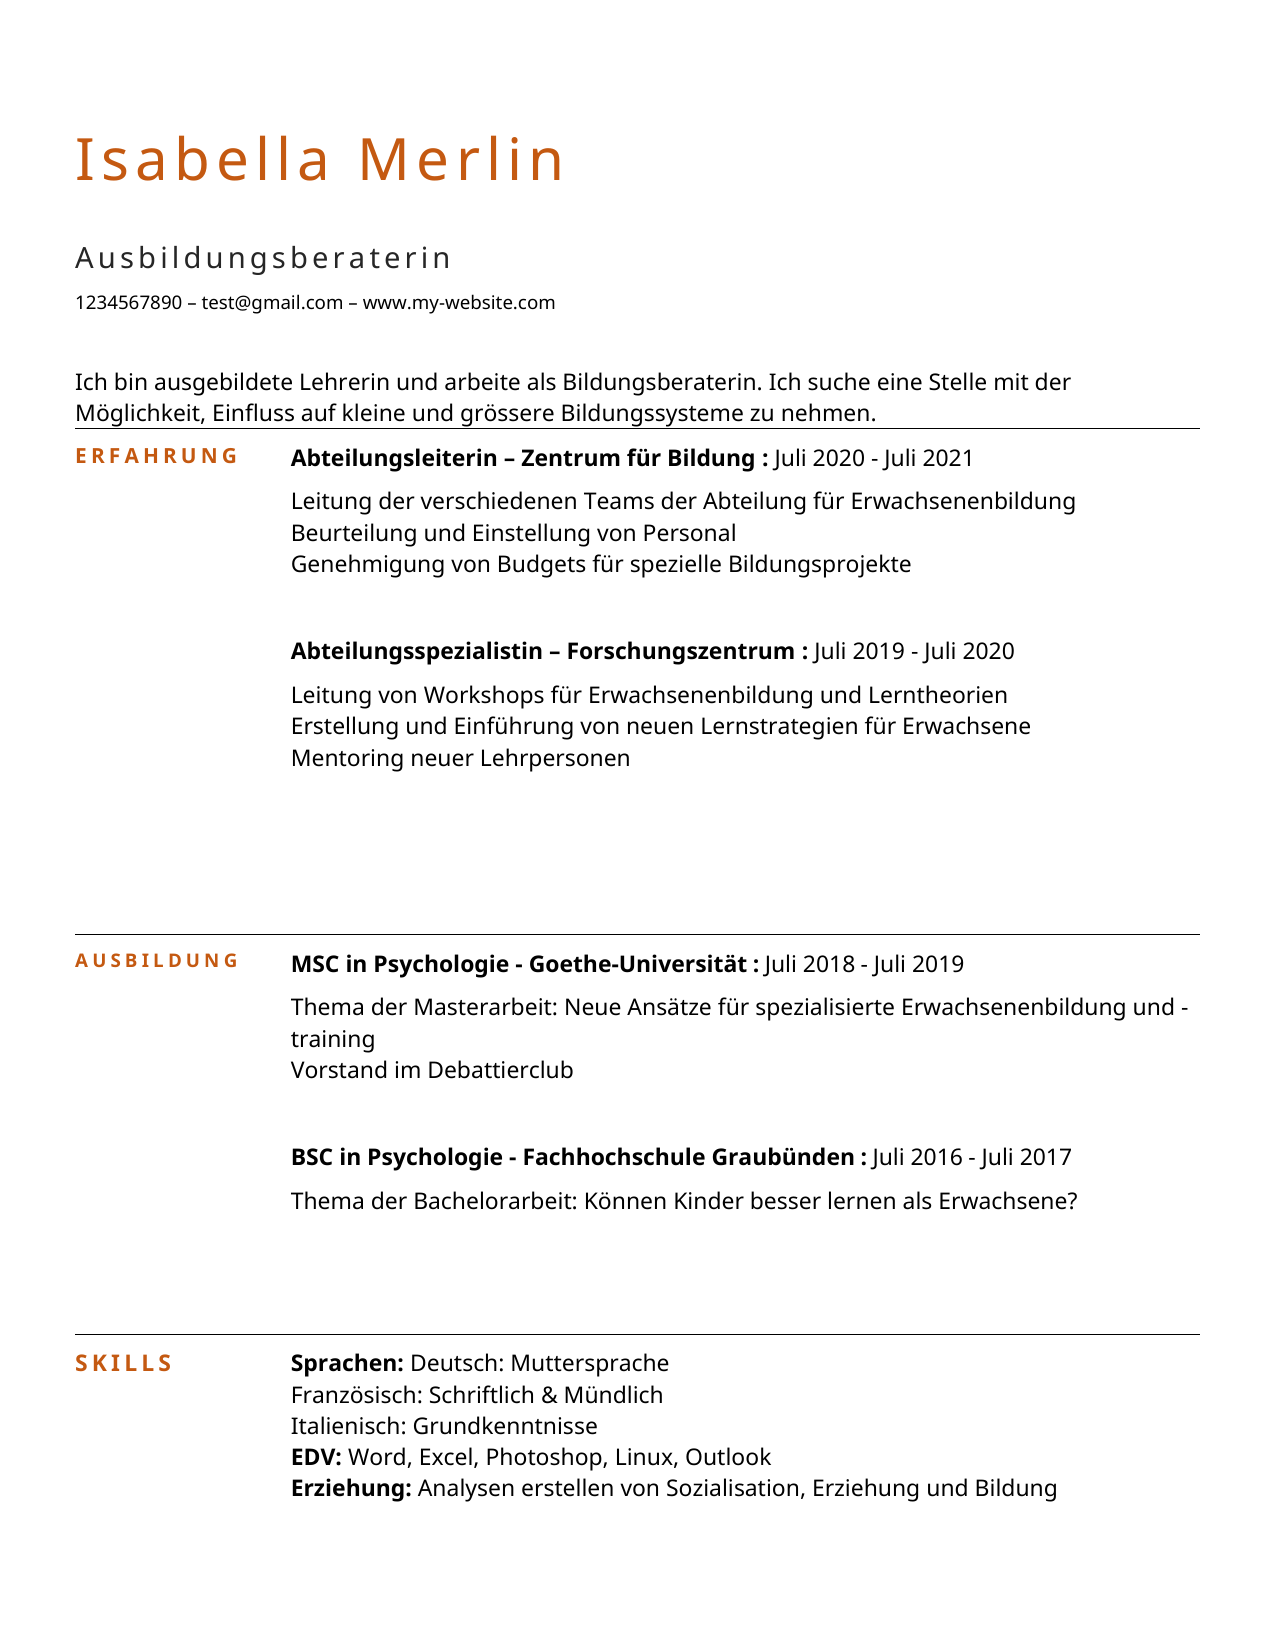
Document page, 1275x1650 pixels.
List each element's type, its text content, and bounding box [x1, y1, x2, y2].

table_cell [263, 429, 291, 904]
table_cell [75, 904, 262, 934]
table_cell Abteilungsleiterin – Zentrum für Bildung : Juli 2020 - Juli 2021 Leitung der verschiedenen Teams der Abteilung für Erwachsenenbildung Beurteilung und Einstellung von Personal Genehmigung von Budgets für spezielle Bildungsprojekte Abteilungsspezialistin – Forschungszentrum : Juli 2019 - Juli 2020 Leitung von Workshops für Erwachsenenbildung und Lerntheorien Erstellung und Einführung von neuen Lernstrategien für Erwachsene Mentoring neuer Lehrpersonen [291, 429, 1200, 904]
table_cell Sprachen: Deutsch: Muttersprache Französisch: Schriftlich & Mündlich Italienisch: Grundkenntnisse EDV: Word, Excel, Photoshop, Linux, Outlook Erziehung: Analysen erstellen von Sozialisation, Erziehung und Bildung [291, 1335, 1200, 1532]
table_cell [263, 904, 291, 934]
table_cell [263, 935, 291, 1304]
table_cell [75, 1304, 262, 1334]
table_cell Ausbildung [75, 935, 262, 1304]
table_cell [263, 1304, 291, 1334]
table_cell MSC in Psychologie - Goethe-Universität : Juli 2018 - Juli 2019 Thema der Masterarbeit: Neue Ansätze für spezialisierte Erwachsenenbildung und -training Vorstand im Debattierclub BSC in Psychologie - Fachhochschule Graubünden : Juli 2016 - Juli 2017 Thema der Bachelorarbeit: Können Kinder besser lernen als Erwachsene? [291, 935, 1200, 1304]
table_cell Skills [75, 1335, 262, 1532]
table_header Isabella Merlin Ausbildungsberaterin 1234567890 – test@gmail.com – www.my-website.com Ich bin ausgebildete Lehrerin und arbeite als Bildungsberaterin. Ich suche eine Stelle mit der Möglichkeit, Einfluss auf kleine und grössere Bildungssysteme zu nehmen. [75, 118, 1200, 428]
table_cell [291, 904, 1200, 934]
table_cell [291, 1304, 1200, 1334]
table_cell Erfahrung [75, 429, 262, 904]
table_cell [263, 1335, 291, 1532]
